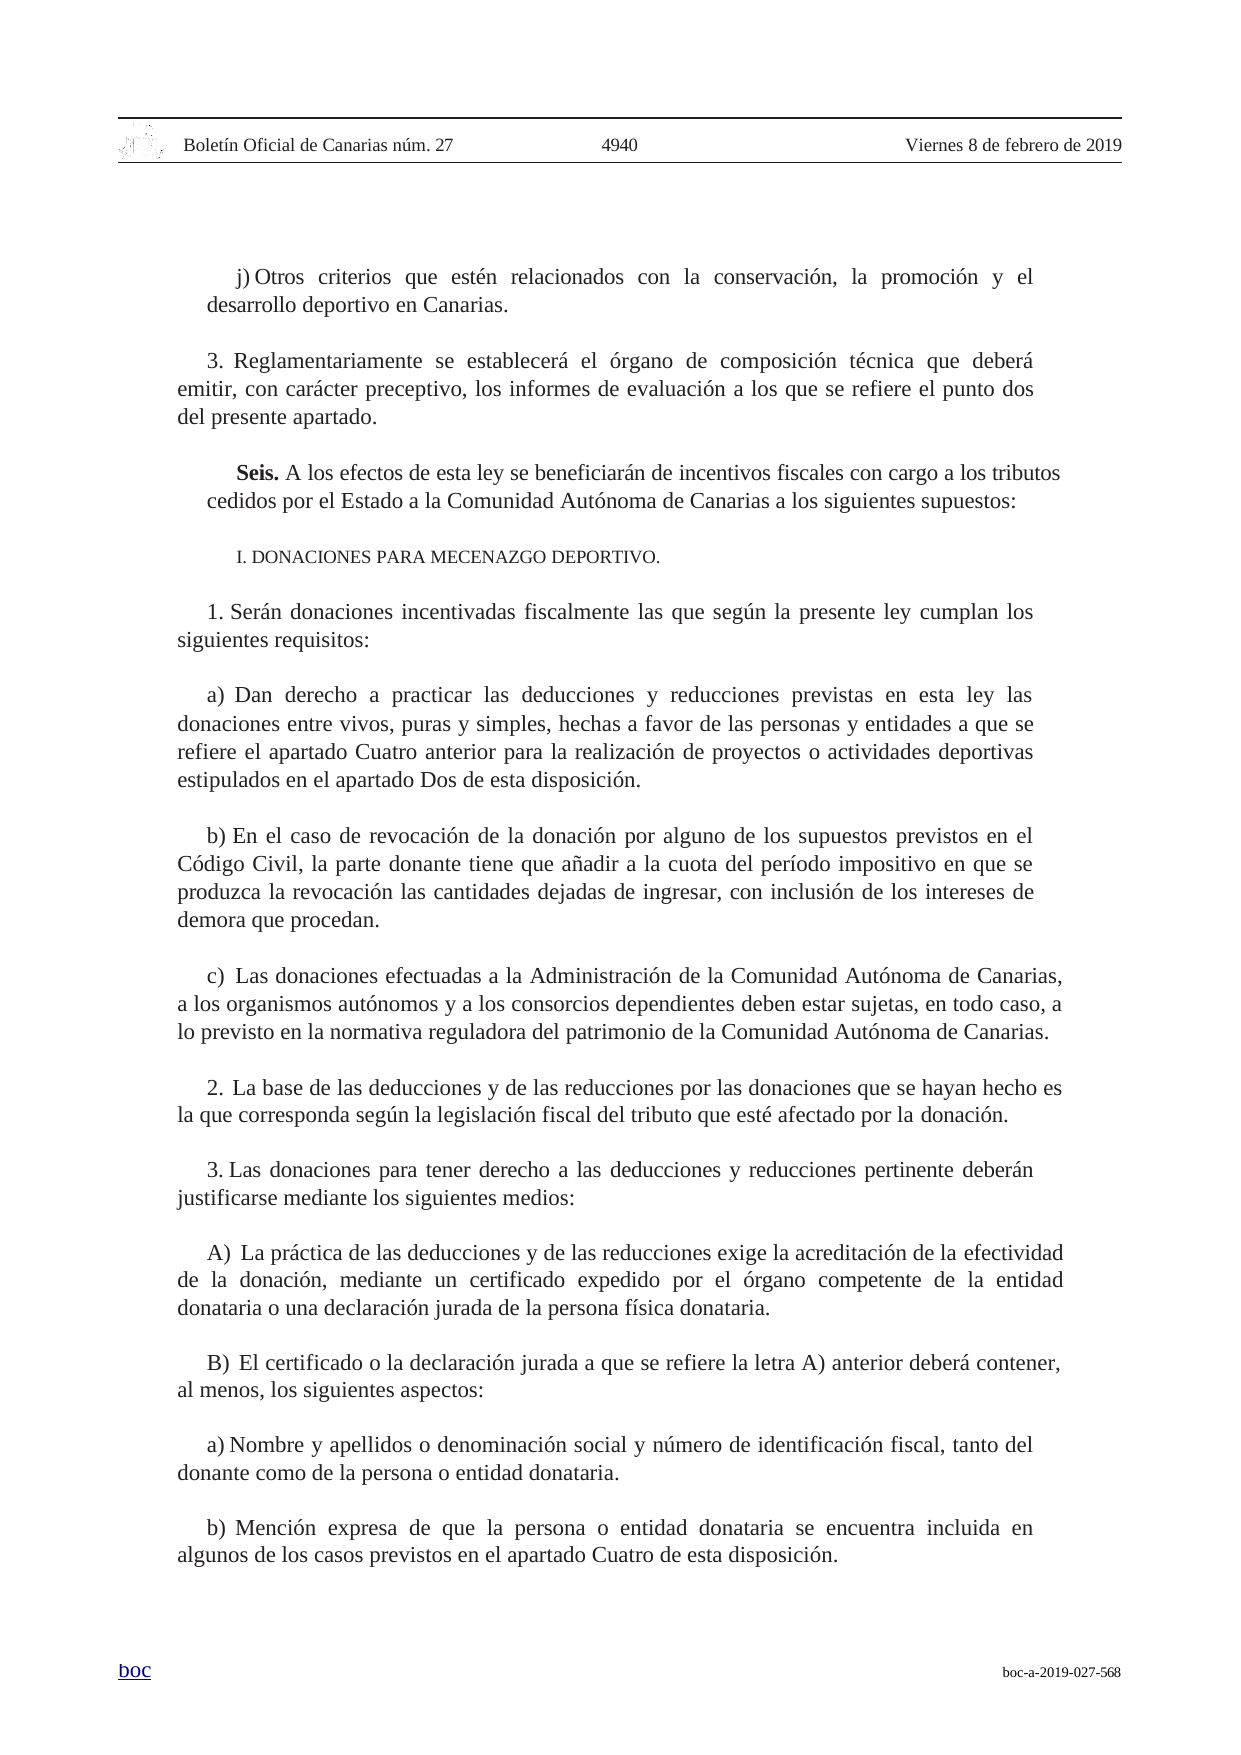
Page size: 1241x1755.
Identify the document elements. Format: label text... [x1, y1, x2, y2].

list Otros criterios que estén relacionados con la conservación, la promoción y el desarrollo deportivo en Canarias. [207, 263, 1034, 318]
list Dan derecho a practicar las deducciones y reducciones previstas en esta ley las donaciones entre vivos, puras y simples, hechas a favor de las personas y entidades a que se refiere el apartado Cuatro anterior para la realización de proyectos o actividades deportivas estipulados en el apartado Dos de esta disposición. [177, 682, 1034, 792]
list La práctica de las deducciones y de las reducciones exige la acreditación de la efectividad de la donación, mediante un certificado expedido por el órgano competente de la entidad donataria o una declaración jurada de la persona física donataria. [177, 1238, 1063, 1320]
list La base de las deducciones y de las reducciones por las donaciones que se hayan hecho es la que corresponda según la legislación fiscal del tributo que esté afectado por la donación. [177, 1074, 1063, 1128]
list Las donaciones efectuadas a la Administración de la Comunidad Autónoma de Canarias, a los organismos autónomos y a los consorcios dependientes deben estar sujetas, en todo caso, a lo previsto en la normativa reguladora del patrimonio de la Comunidad Autónoma de Canarias. [177, 962, 1063, 1044]
list Nombre y apellidos o denominación social y número de identificación fiscal, tanto del donante como de la persona o entidad donataria. [177, 1431, 1034, 1485]
list DONACIONES PARA MECENAZGO DEPORTIVO. [236, 546, 1063, 568]
list Mención expresa de que la persona o entidad donataria se encuentra incluida en algunos de los casos previstos en el apartado Cuatro de esta disposición. [177, 1513, 1034, 1567]
text Seis. A los efectos de esta ley se beneficiarán de incentivos fiscales con cargo a los tributos cedidos por el Estado a la Comunidad Autónoma de Canarias a los siguientes supuestos: [207, 459, 1063, 513]
list El certificado o la declaración jurada a que se refiere la letra A) anterior deberá contener, al menos, los siguientes aspectos: [177, 1349, 1063, 1403]
list Las donaciones para tener derecho a las deducciones y reducciones pertinente deberán justificarse mediante los siguientes medios: [177, 1156, 1034, 1210]
list Reglamentariamente se establecerá el órgano de composición técnica que deberá emitir, con carácter preceptivo, los informes de evaluación a los que se refiere el punto dos del presente apartado. [177, 347, 1034, 429]
list Serán donaciones incentivadas fiscalmente las que según la presente ley cumplan los siguientes requisitos: [177, 598, 1034, 652]
list En el caso de revocación de la donación por alguno de los supuestos previstos en el Código Civil, la parte donante tiene que añadir a la cuota del período impositivo en que se produzca la revocación las cantidades dejadas de ingresar, con inclusión de los intereses de demora que procedan. [177, 822, 1034, 932]
